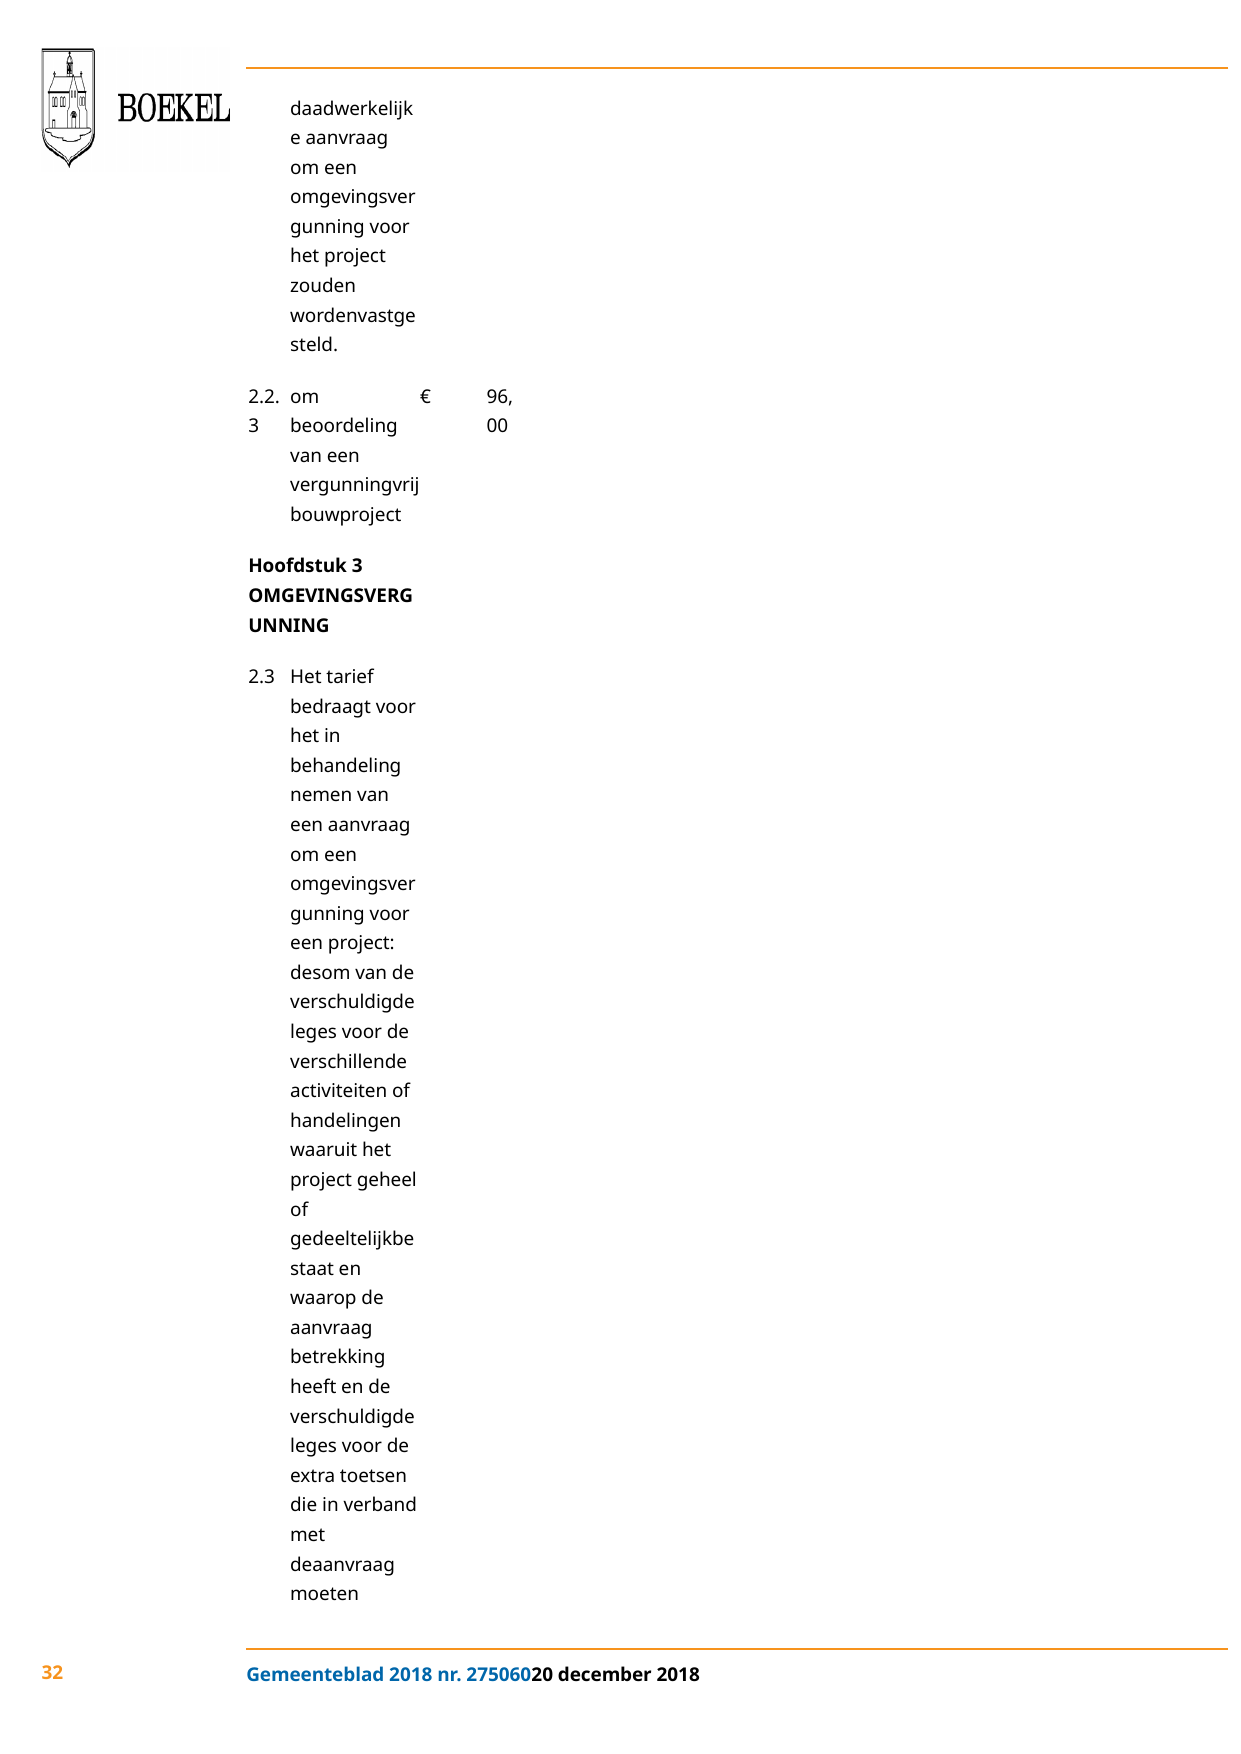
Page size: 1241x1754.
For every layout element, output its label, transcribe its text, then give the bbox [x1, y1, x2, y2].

table_cell [1085, 357, 1118, 383]
table_cell [819, 553, 852, 638]
table_cell [686, 527, 719, 553]
table_cell [620, 638, 653, 663]
table_cell om beoordeling van een vergunningvrij bouwproject [290, 383, 420, 527]
table_cell [290, 638, 420, 663]
table_cell [919, 95, 952, 357]
table_cell [753, 553, 786, 638]
table_cell [586, 357, 619, 383]
table_cell [819, 663, 852, 1606]
table_cell [786, 527, 819, 553]
table_cell [586, 638, 619, 663]
table_cell [819, 95, 852, 357]
table_cell [486, 663, 520, 1606]
table_cell [653, 663, 686, 1606]
table_cell [819, 357, 852, 383]
table_cell [786, 553, 819, 638]
table_cell [1052, 527, 1085, 553]
table_cell [620, 383, 653, 527]
table_cell [420, 95, 453, 357]
table_cell [620, 663, 653, 1606]
table_cell [919, 663, 952, 1606]
table_cell [553, 663, 586, 1606]
table_cell [852, 527, 885, 553]
table_cell [586, 527, 619, 553]
table_cell [620, 357, 653, 383]
table_cell [852, 95, 885, 357]
table_cell [885, 663, 919, 1606]
table_cell [1085, 663, 1118, 1606]
table_cell [952, 663, 985, 1606]
table_cell [453, 663, 486, 1606]
table_cell [852, 638, 885, 663]
table_cell [753, 357, 786, 383]
table_cell [1052, 357, 1085, 383]
table_cell [819, 638, 852, 663]
table_cell [852, 553, 885, 638]
table_cell [620, 95, 653, 357]
table_cell [686, 383, 719, 527]
table_cell 96,00 [486, 383, 520, 527]
table_cell [620, 527, 653, 553]
table_cell [1118, 663, 1152, 1606]
table_cell [952, 527, 985, 553]
table_cell [686, 553, 719, 638]
table_cell [1052, 553, 1085, 638]
table_cell [719, 527, 752, 553]
table_cell Het tarief bedraagt voor het in behandeling nemen van een aanvraag om een omgevingsvergunning voor een project: desom van de verschuldigde leges voor de verschillende activiteiten of handelingen waaruit het project geheel of gedeeltelijkbestaat en waarop de aanvraag betrekking heeft en de verschuldigde leges voor de extra toetsen die in verband met deaanvraag moeten [290, 663, 420, 1606]
table_cell [985, 663, 1018, 1606]
table_cell [852, 357, 885, 383]
table_cell [1085, 553, 1118, 638]
table_cell [453, 95, 486, 357]
table_cell [486, 95, 520, 357]
table_cell [753, 638, 786, 663]
table_cell [885, 553, 919, 638]
table_cell [919, 527, 952, 553]
table_cell [1019, 357, 1052, 383]
table_cell [653, 638, 686, 663]
table_cell [248, 527, 290, 553]
table_cell [520, 553, 553, 638]
table_cell [885, 638, 919, 663]
table_cell [919, 357, 952, 383]
table_cell [952, 383, 985, 527]
table_cell [586, 663, 619, 1606]
table_cell [786, 638, 819, 663]
table_cell [1019, 553, 1052, 638]
table_cell Hoofdstuk 3 OMGEVINGSVERGUNNING [248, 553, 420, 638]
table_cell [686, 663, 719, 1606]
table_cell [885, 383, 919, 527]
table_cell [1052, 638, 1085, 663]
table_cell [1085, 527, 1118, 553]
table_cell [719, 663, 752, 1606]
table_cell [985, 383, 1018, 527]
table_cell [686, 638, 719, 663]
table_cell € [420, 383, 453, 527]
table_cell [819, 527, 852, 553]
table_cell [952, 553, 985, 638]
table_cell [420, 357, 453, 383]
table_cell [686, 357, 719, 383]
table_cell [420, 638, 453, 663]
table_cell [653, 357, 686, 383]
table_cell [553, 527, 586, 553]
table_cell [553, 357, 586, 383]
table_cell [620, 553, 653, 638]
table_cell 2.2.3 [248, 383, 290, 527]
table_cell [653, 527, 686, 553]
table_cell [520, 95, 553, 357]
table_cell [486, 527, 520, 553]
table_cell [1085, 383, 1118, 527]
table_cell [248, 638, 290, 663]
table_cell [1019, 638, 1052, 663]
table_cell [1052, 663, 1085, 1606]
table_cell [1118, 357, 1152, 383]
table_cell [586, 383, 619, 527]
table_cell [985, 553, 1018, 638]
table_cell [719, 95, 752, 357]
table_cell [686, 95, 719, 357]
table_cell [786, 663, 819, 1606]
table_cell [885, 357, 919, 383]
table_cell [719, 553, 752, 638]
table_cell [553, 638, 586, 663]
table_cell [1118, 95, 1152, 357]
table_cell [1118, 553, 1152, 638]
table_cell [919, 383, 952, 527]
table_cell [852, 663, 885, 1606]
table_cell [1019, 663, 1052, 1606]
table_cell [753, 663, 786, 1606]
table_cell [1085, 95, 1118, 357]
table_cell [553, 553, 586, 638]
table_cell [919, 638, 952, 663]
table_cell [520, 638, 553, 663]
table_cell [985, 638, 1018, 663]
table_cell [586, 95, 619, 357]
table_cell [1052, 95, 1085, 357]
table_cell [719, 638, 752, 663]
table_cell [1019, 95, 1052, 357]
table_cell [753, 95, 786, 357]
table_cell [819, 383, 852, 527]
table_cell [1019, 383, 1052, 527]
table_cell [553, 95, 586, 357]
table_cell [486, 553, 520, 638]
table_cell [1085, 638, 1118, 663]
table_cell [719, 383, 752, 527]
table_cell [586, 553, 619, 638]
table_cell [1118, 638, 1152, 663]
table_cell [420, 663, 453, 1606]
table_cell [453, 357, 486, 383]
table_cell [885, 527, 919, 553]
table_cell daadwerkelijke aanvraag om een omgevingsvergunning voor het project zouden wordenvastgesteld. [290, 95, 420, 357]
table_cell [486, 357, 520, 383]
table_cell [1019, 527, 1052, 553]
table_cell [420, 527, 453, 553]
table_cell [653, 553, 686, 638]
table_cell [985, 527, 1018, 553]
table_cell [885, 95, 919, 357]
table_cell [852, 383, 885, 527]
table_cell [453, 527, 486, 553]
table_cell [1118, 527, 1152, 553]
table_cell [290, 527, 420, 553]
table_cell 2.3 [248, 663, 290, 1606]
table_cell [420, 553, 453, 638]
table_cell [786, 357, 819, 383]
table_cell [453, 638, 486, 663]
table_cell [520, 663, 553, 1606]
table_cell [248, 95, 290, 357]
table_cell [985, 357, 1018, 383]
table_cell [520, 383, 553, 527]
table_cell [1118, 383, 1152, 527]
table_cell [952, 638, 985, 663]
table_cell [952, 357, 985, 383]
picture [41, 47, 231, 172]
table_cell [753, 527, 786, 553]
table_cell [290, 357, 420, 383]
table_cell [753, 383, 786, 527]
table_cell [1052, 383, 1085, 527]
table_cell [919, 553, 952, 638]
table_cell [453, 383, 486, 527]
table_cell [952, 95, 985, 357]
table_cell [985, 95, 1018, 357]
table_cell [520, 357, 553, 383]
table_cell [453, 553, 486, 638]
table_cell [553, 383, 586, 527]
table_cell [653, 383, 686, 527]
table_cell [486, 638, 520, 663]
table_cell [786, 383, 819, 527]
table_cell [653, 95, 686, 357]
table_cell [248, 357, 290, 383]
table_cell [520, 527, 553, 553]
table_cell [786, 95, 819, 357]
table_cell [719, 357, 752, 383]
